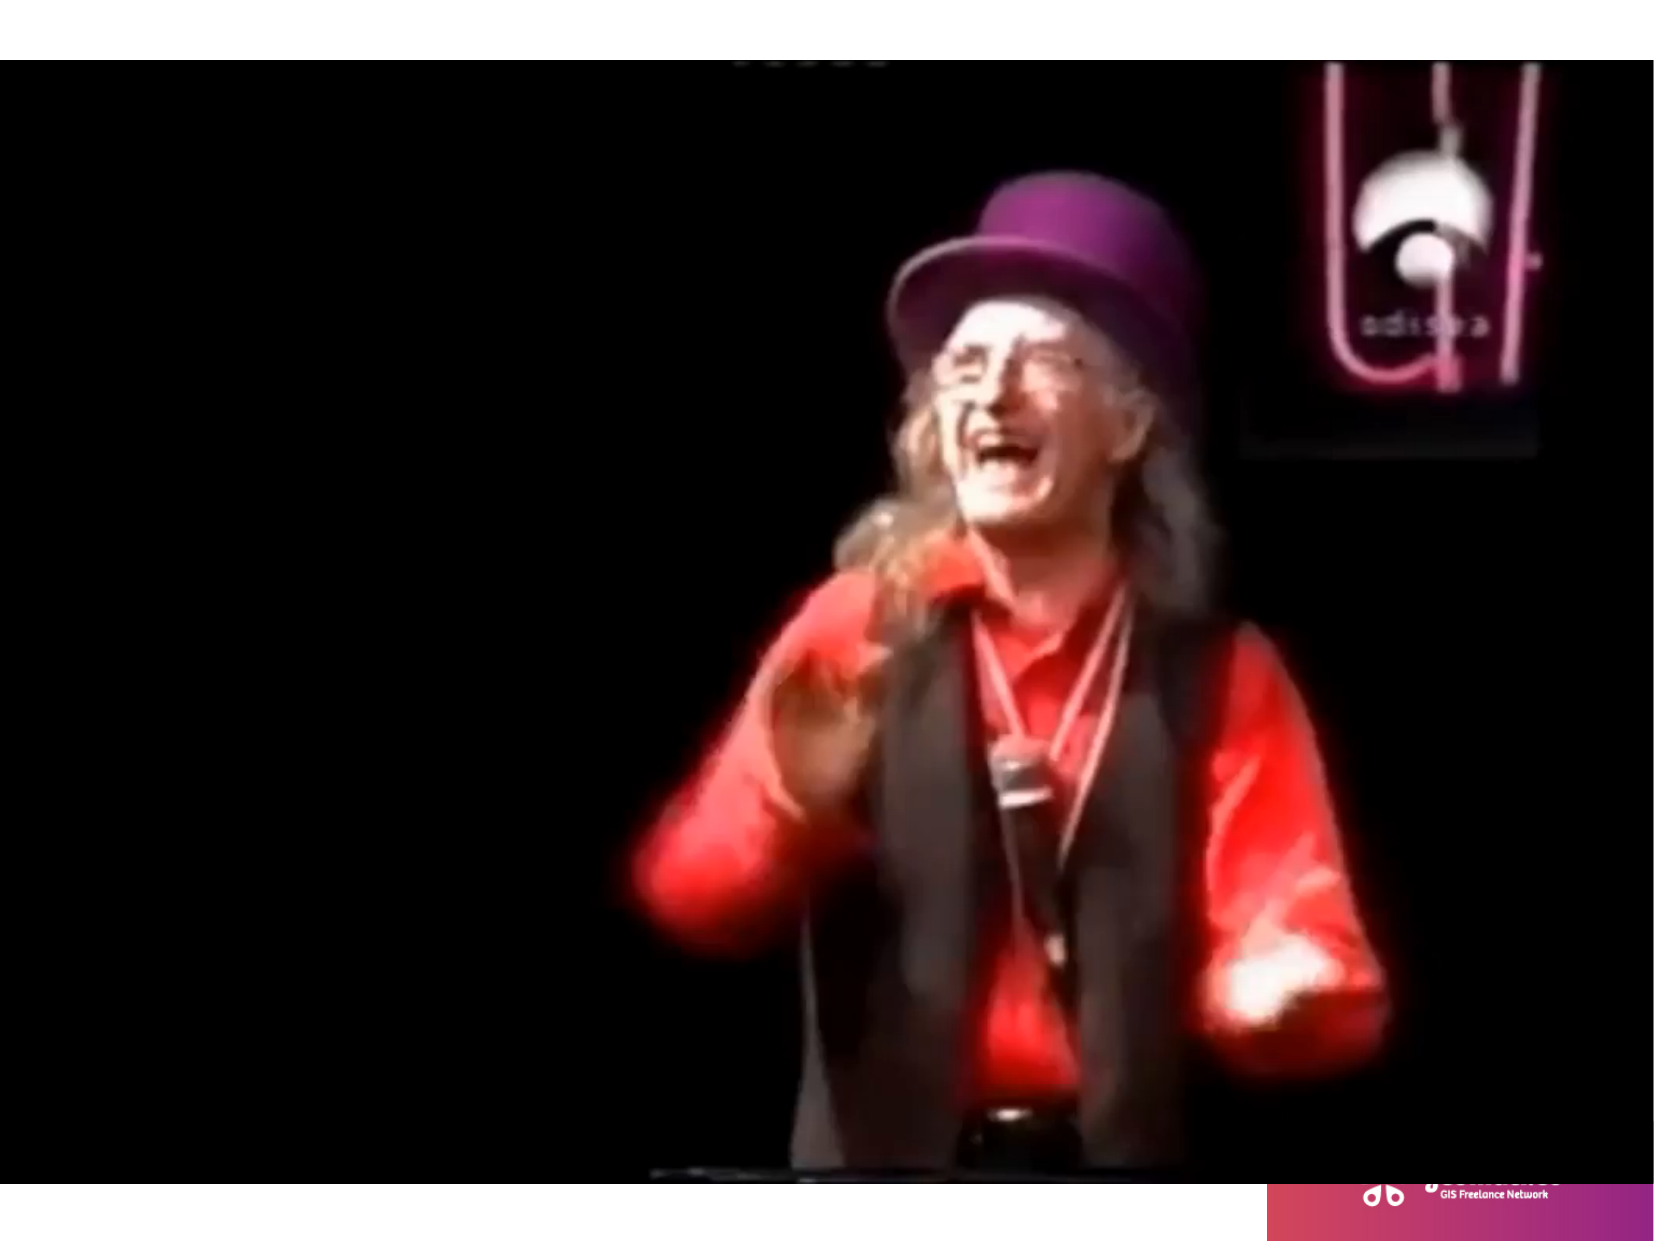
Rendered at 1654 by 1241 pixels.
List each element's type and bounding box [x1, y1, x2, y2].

picture [1267, 1185, 1654, 1241]
text_box [0, 59, 1654, 1185]
